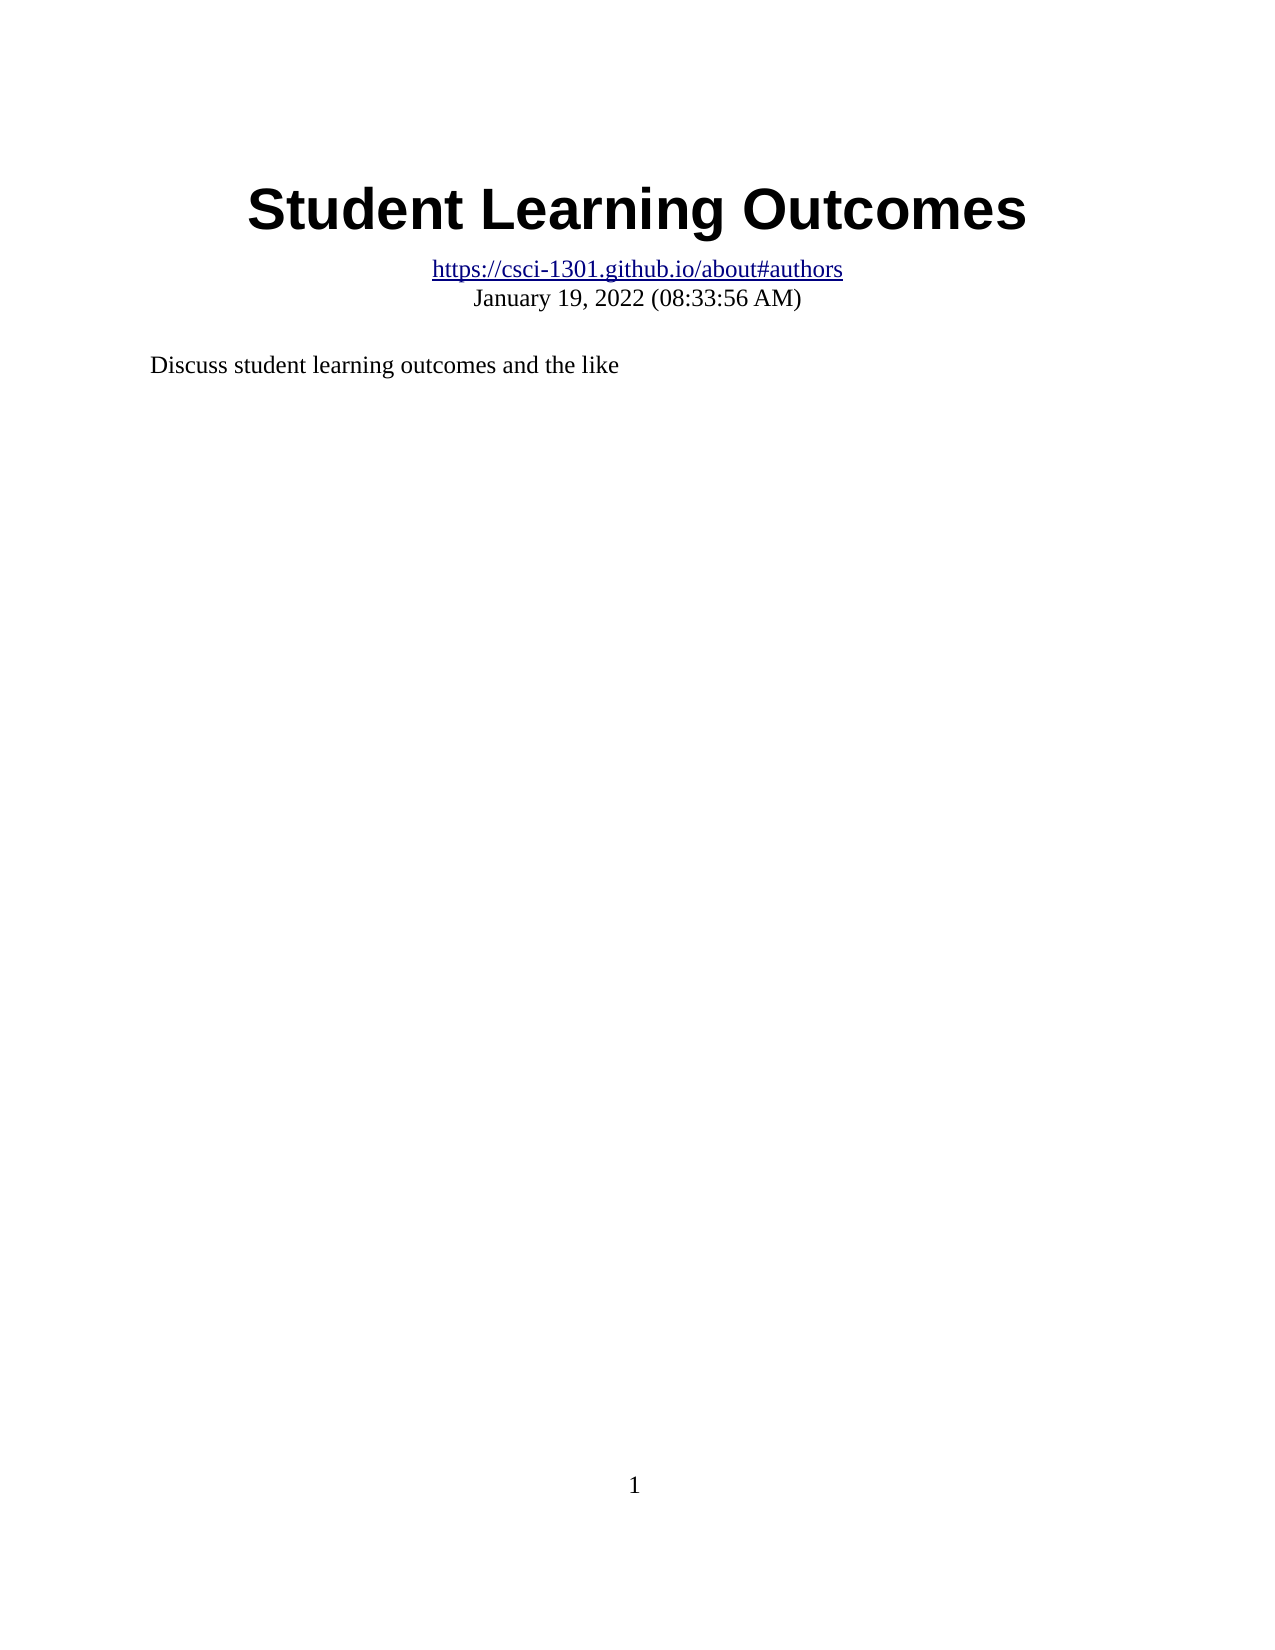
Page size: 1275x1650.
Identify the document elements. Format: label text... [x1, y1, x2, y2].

title Student Learning Outcomes [150, 175, 1125, 242]
text https://csci-1301.github.io/about#authors [150, 254, 1125, 283]
text Discuss student learning outcomes and the like [150, 350, 1125, 378]
text January 19, 2022 (08:33:56 AM) [150, 283, 1125, 312]
